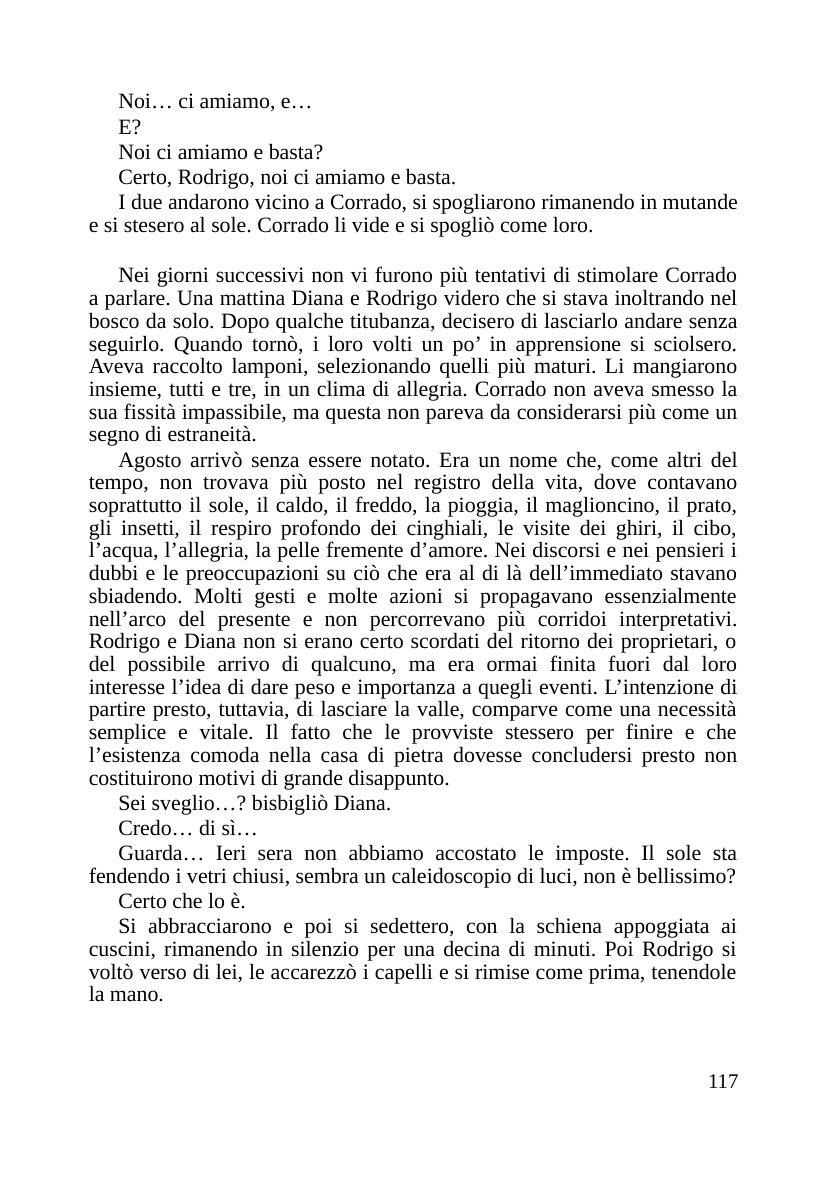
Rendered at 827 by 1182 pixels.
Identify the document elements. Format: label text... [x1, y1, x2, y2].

text Nei giorni successivi non vi furono più tentativi di stimolare Corrado a parlare. Una mattina Diana e Rodrigo videro che si stava inoltrando nel bosco da solo. Dopo qualche titubanza, decisero di lasciarlo andare senza seguirlo. Quando tornò, i loro volti un po’ in apprensione si sciolsero. Aveva raccolto lamponi, selezionando quelli più maturi. Li mangiarono insieme, tutti e tre, in un clima di allegria. Corrado non aveva smesso la sua fissità impassibile, ma questa non pareva da considerarsi più come un segno di estraneità. [88, 262, 738, 447]
text Noi… ci amiamo, e… [88, 88, 738, 114]
text I due andarono vicino a Corrado, si spogliarono rimanendo in mutande e si stesero al sole. Corrado li vide e si spogliò come loro. [88, 189, 738, 237]
text Agosto arrivò senza essere notato. Era un nome che, come altri del tempo, non trovava più posto nel registro della vita, dove contavano soprattutto il sole, il caldo, il freddo, la pioggia, il maglioncino, il prato, gli insetti, il respiro profondo dei cinghiali, le visite dei ghiri, il cibo, l’acqua, l’allegria, la pelle fremente d’amore. Nei discorsi e nei pensieri i dubbi e le preoccupazioni su ciò che era al di là dell’immediato stavano sbiadendo. Molti gesti e molte azioni si propagavano essenzialmente nell’arco del presente e non percorrevano più corridoi interpretativi. Rodrigo e Diana non si erano certo scordati del ritorno dei proprietari, o del possibile arrivo di qualcuno, ma era ormai finita fuori dal loro interesse l’idea di dare peso e importanza a quegli eventi. L’intenzione di partire presto, tuttavia, di lasciare la valle, comparve come una necessità semplice e vitale. Il fatto che le provviste stessero per finire e che l’esistenza comoda nella casa di pietra dovesse concludersi presto non costituirono motivi di grande disappunto. [88, 447, 738, 790]
text Certo che lo è. [88, 888, 738, 913]
text Si abbracciarono e poi si sedettero, con la schiena appoggiata ai cuscini, rimanendo in silenzio per una decina di minuti. Poi Rodrigo si voltò verso di lei, le accarezzò i capelli e si rimise come prima, tenendole la mano. [88, 913, 738, 1007]
text Certo, Rodrigo, noi ci amiamo e basta. [88, 164, 738, 189]
text Noi ci amiamo e basta? [88, 139, 738, 164]
text Guarda… Ieri sera non abbiamo accostato le imposte. Il sole sta fendendo i vetri chiusi, sembra un caleidoscopio di luci, non è bellissimo? [88, 840, 738, 888]
text Credo… di sì… [88, 815, 738, 840]
text E? [88, 114, 738, 139]
text Sei sveglio…? bisbigliò Diana. [88, 790, 738, 815]
